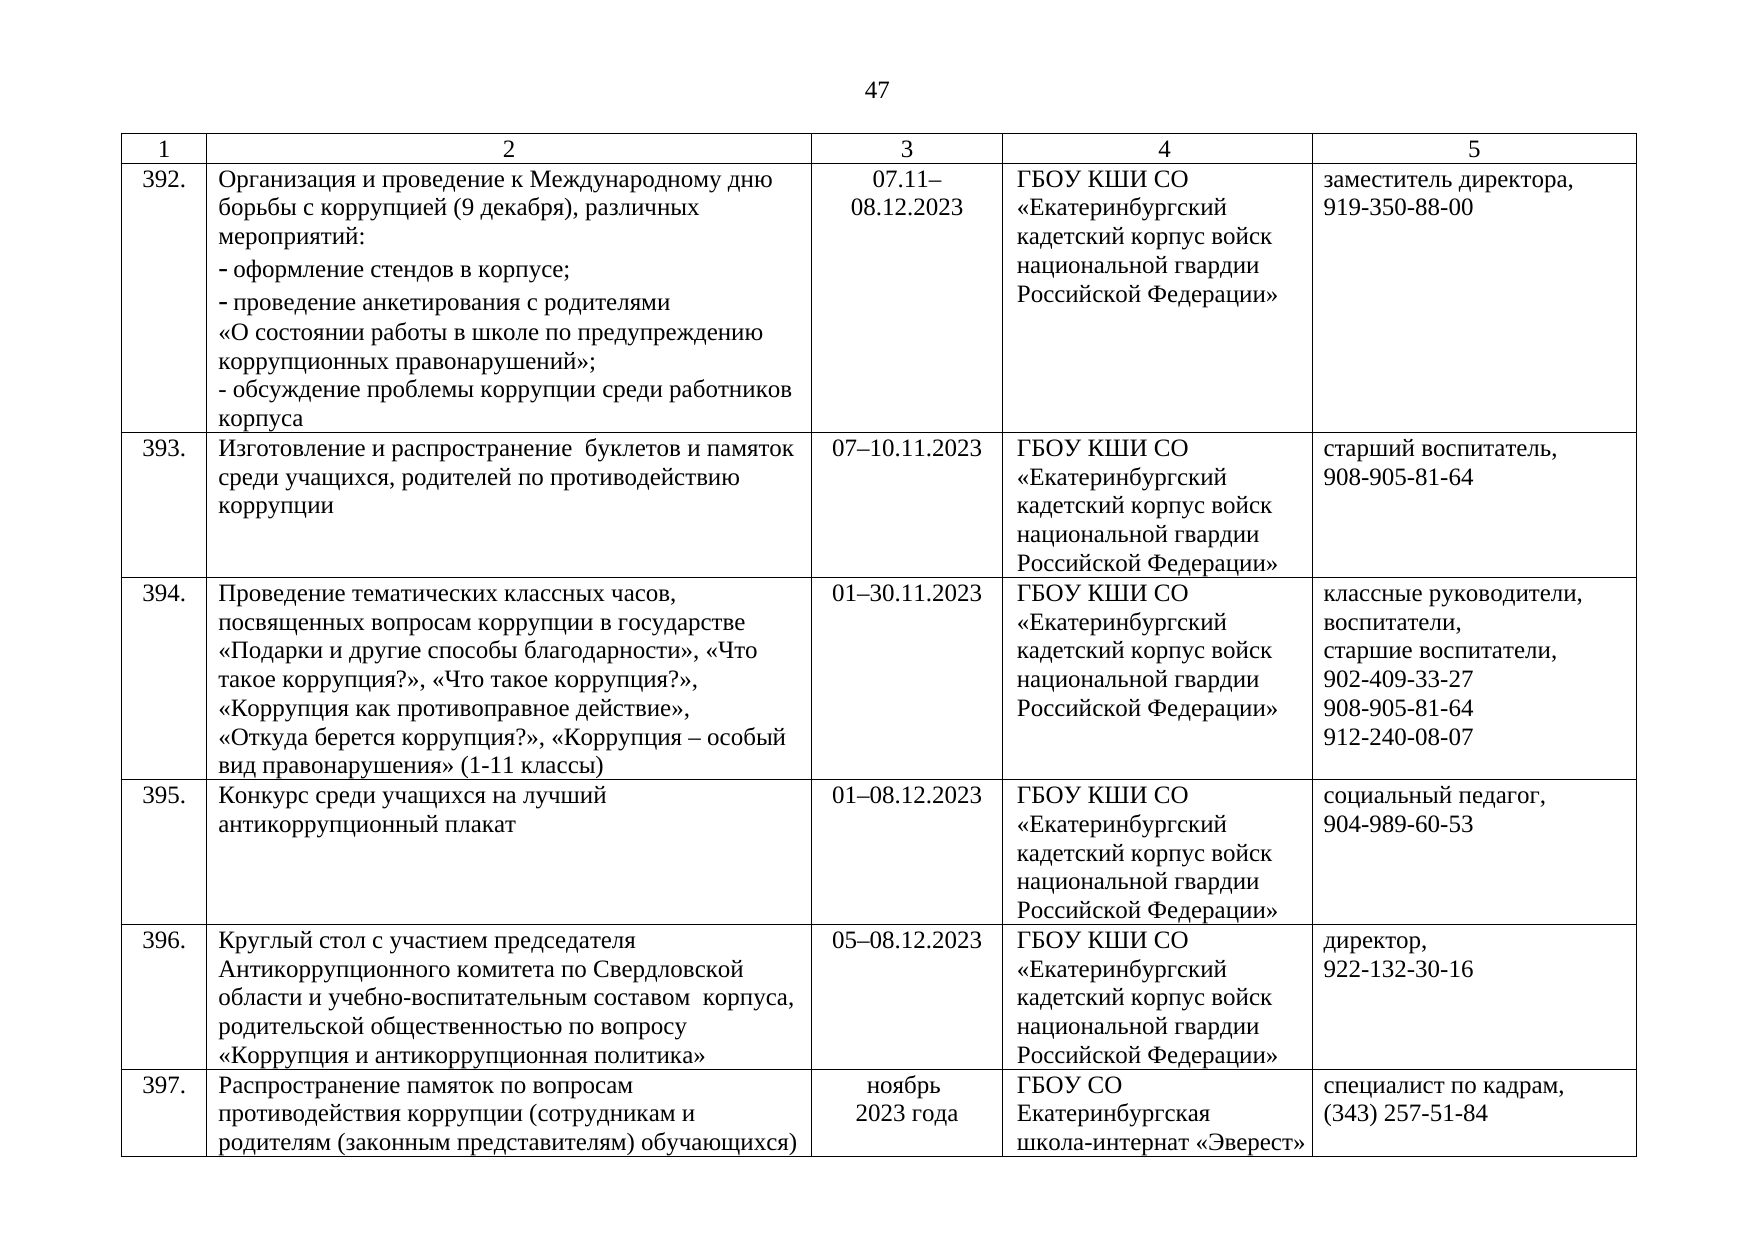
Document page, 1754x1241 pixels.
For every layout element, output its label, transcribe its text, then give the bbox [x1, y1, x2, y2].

table_cell [117, 163, 121, 432]
table_cell классные руководители, воспитатели, старшие воспитатели, 902-409-33-27 908-905-81-64 912-240-08-07 [1313, 578, 1636, 779]
table_cell [122, 780, 206, 924]
table_cell [122, 164, 206, 432]
table_header [117, 133, 121, 163]
table_cell [117, 924, 121, 1069]
table_cell старший воспитатель, 908-905-81-64 [1313, 433, 1636, 577]
table_cell Распространение памяток по вопросам противодействия коррупции (сотрудникам и родителям (законным представителям) обучающихся) [207, 1070, 811, 1156]
table_cell [117, 1069, 121, 1156]
table_header 5 [1313, 134, 1636, 163]
table_cell социальный педагог, 904-989-60-53 [1313, 780, 1636, 924]
table_cell [117, 779, 121, 924]
table_cell 05–08.12.2023 [812, 925, 1002, 1069]
table_cell [117, 577, 121, 779]
table_cell [117, 432, 121, 577]
table_cell ноябрь 2023 года [812, 1070, 1002, 1156]
table_header 3 [812, 134, 1002, 163]
table_cell 01–30.11.2023 [812, 578, 1002, 779]
table_cell директор, 922-132-30-16 [1313, 925, 1636, 1069]
table_cell заместитель директора, 919-350-88-00 [1313, 164, 1636, 432]
table_header 1 [122, 134, 206, 163]
table_cell 07–10.11.2023 [812, 433, 1002, 577]
table_header 4 [1003, 134, 1312, 163]
table_cell 07.11–08.12.2023 [812, 164, 1002, 432]
table_cell ГБОУ СО Екатеринбургская школа-интернат «Эверест» [1003, 1070, 1312, 1156]
table_cell ГБОУ КШИ СО «Екатеринбургский кадетский корпус войск национальной гвардии Российской Федерации» [1003, 925, 1312, 1069]
table_cell [122, 433, 206, 577]
table_header 2 [207, 134, 811, 163]
table_cell ГБОУ КШИ СО «Екатеринбургский кадетский корпус войск национальной гвардии Российской Федерации» [1003, 578, 1312, 779]
table_cell Организация и проведение к Международному дню борьбы с коррупцией (9 декабря), различных мероприятий: оформление стендов в корпусе; проведение анкетирования с родителями «О состоянии работы в школе по предупреждению коррупционных правонарушений»; - обсуждение проблемы коррупции среди работников корпуса [207, 164, 811, 432]
table_cell ГБОУ КШИ СО «Екатеринбургский кадетский корпус войск национальной гвардии Российской Федерации» [1003, 780, 1312, 924]
table_cell ГБОУ КШИ СО «Екатеринбургский кадетский корпус войск национальной гвардии Российской Федерации» [1003, 164, 1312, 432]
table_cell [122, 925, 206, 1069]
table_cell [122, 578, 206, 779]
table_cell Круглый стол с участием председателя Антикоррупционного комитета по Свердловской области и учебно-воспитательным составом корпуса, родительской общественностью по вопросу «Коррупция и антикоррупционная политика» [207, 925, 811, 1069]
table_cell Проведение тематических классных часов, посвященных вопросам коррупции в государстве «Подарки и другие способы благодарности», «Что такое коррупция?», «Что такое коррупция?», «Коррупция как противоправное действие», «Откуда берется коррупция?», «Коррупция – особый вид правонарушения» (1-11 классы) [207, 578, 811, 779]
table_cell 01–08.12.2023 [812, 780, 1002, 924]
table_cell [122, 1070, 206, 1156]
table_cell Конкурс среди учащихся на лучший антикоррупционный плакат [207, 780, 811, 924]
table_cell Изготовление и распространение буклетов и памяток среди учащихся, родителей по противодействию коррупции [207, 433, 811, 577]
table_cell специалист по кадрам, (343) 257-51-84 [1313, 1070, 1636, 1156]
table_cell ГБОУ КШИ СО «Екатеринбургский кадетский корпус войск национальной гвардии Российской Федерации» [1003, 433, 1312, 577]
